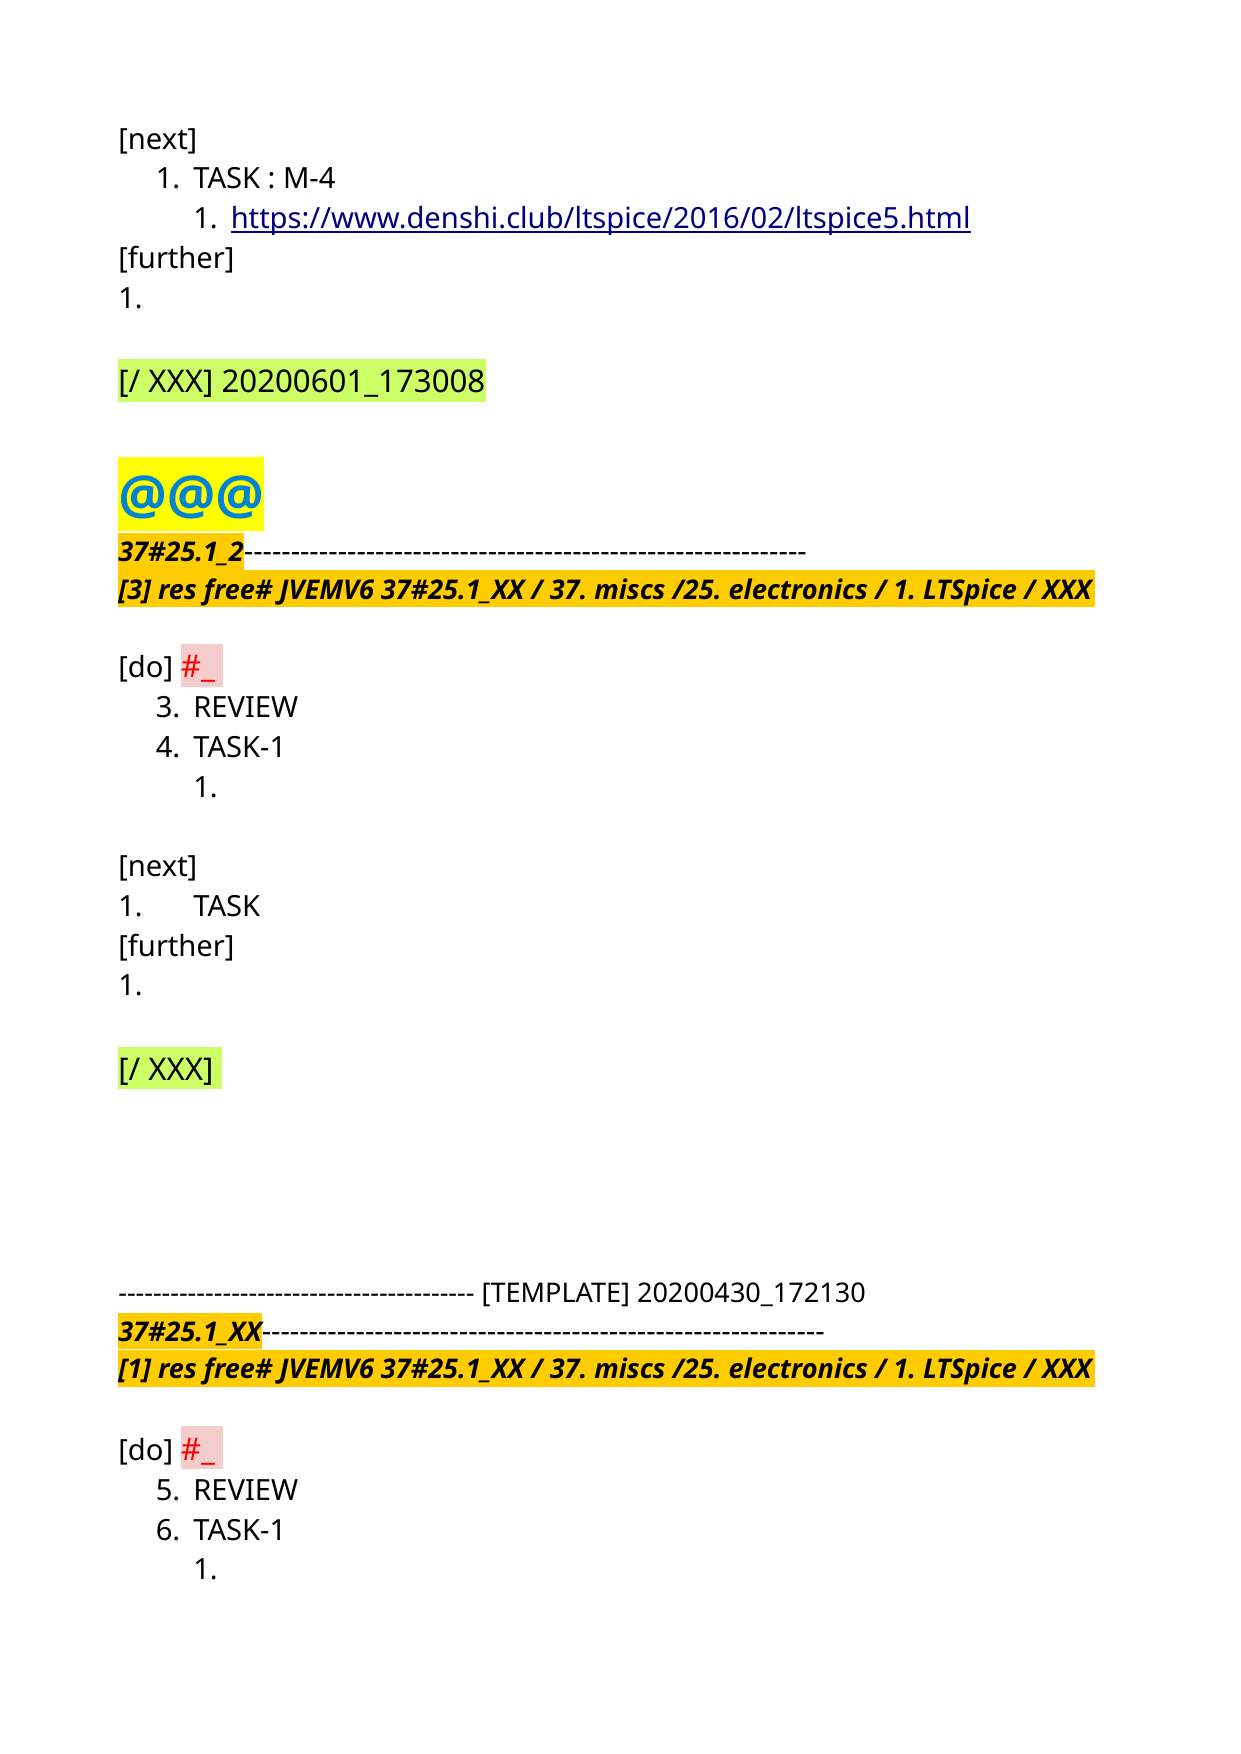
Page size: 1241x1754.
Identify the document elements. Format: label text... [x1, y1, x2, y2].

list REVIEW [156, 687, 1122, 726]
list TASK : M-4 [156, 158, 1122, 197]
text [next] [118, 118, 1122, 158]
text [3] res free# JVEMV6 37#25.1_XX / 37. miscs /25. electronics / 1. LTSpice / XXX [118, 570, 1122, 607]
text @@@ [118, 457, 1122, 531]
text ----------------------------------------- [TEMPLATE] 20200430_172130 [118, 1273, 1122, 1310]
text [/ XXX] 20200601_173008 [118, 317, 1122, 402]
list REVIEW [156, 1469, 1122, 1509]
list TASK [118, 885, 1122, 925]
text [next] [118, 845, 1122, 885]
text 37#25.1_2------------------------------------------------------------ [118, 531, 1122, 570]
list https://www.denshi.club/ltspice/2016/02/ltspice5.html [193, 197, 1122, 237]
list TASK-1 [156, 1509, 1122, 1548]
text [further] [118, 925, 1122, 964]
text [1] res free# JVEMV6 37#25.1_XX / 37. miscs /25. electronics / 1. LTSpice / XXX [118, 1350, 1122, 1387]
list TASK-1 [156, 726, 1122, 766]
text [/ XXX] [118, 1004, 1122, 1089]
text [do] #_ [118, 644, 1122, 687]
text [do] #_ [118, 1426, 1122, 1469]
text [further] [118, 237, 1122, 277]
text 37#25.1_XX------------------------------------------------------------ [118, 1310, 1122, 1350]
